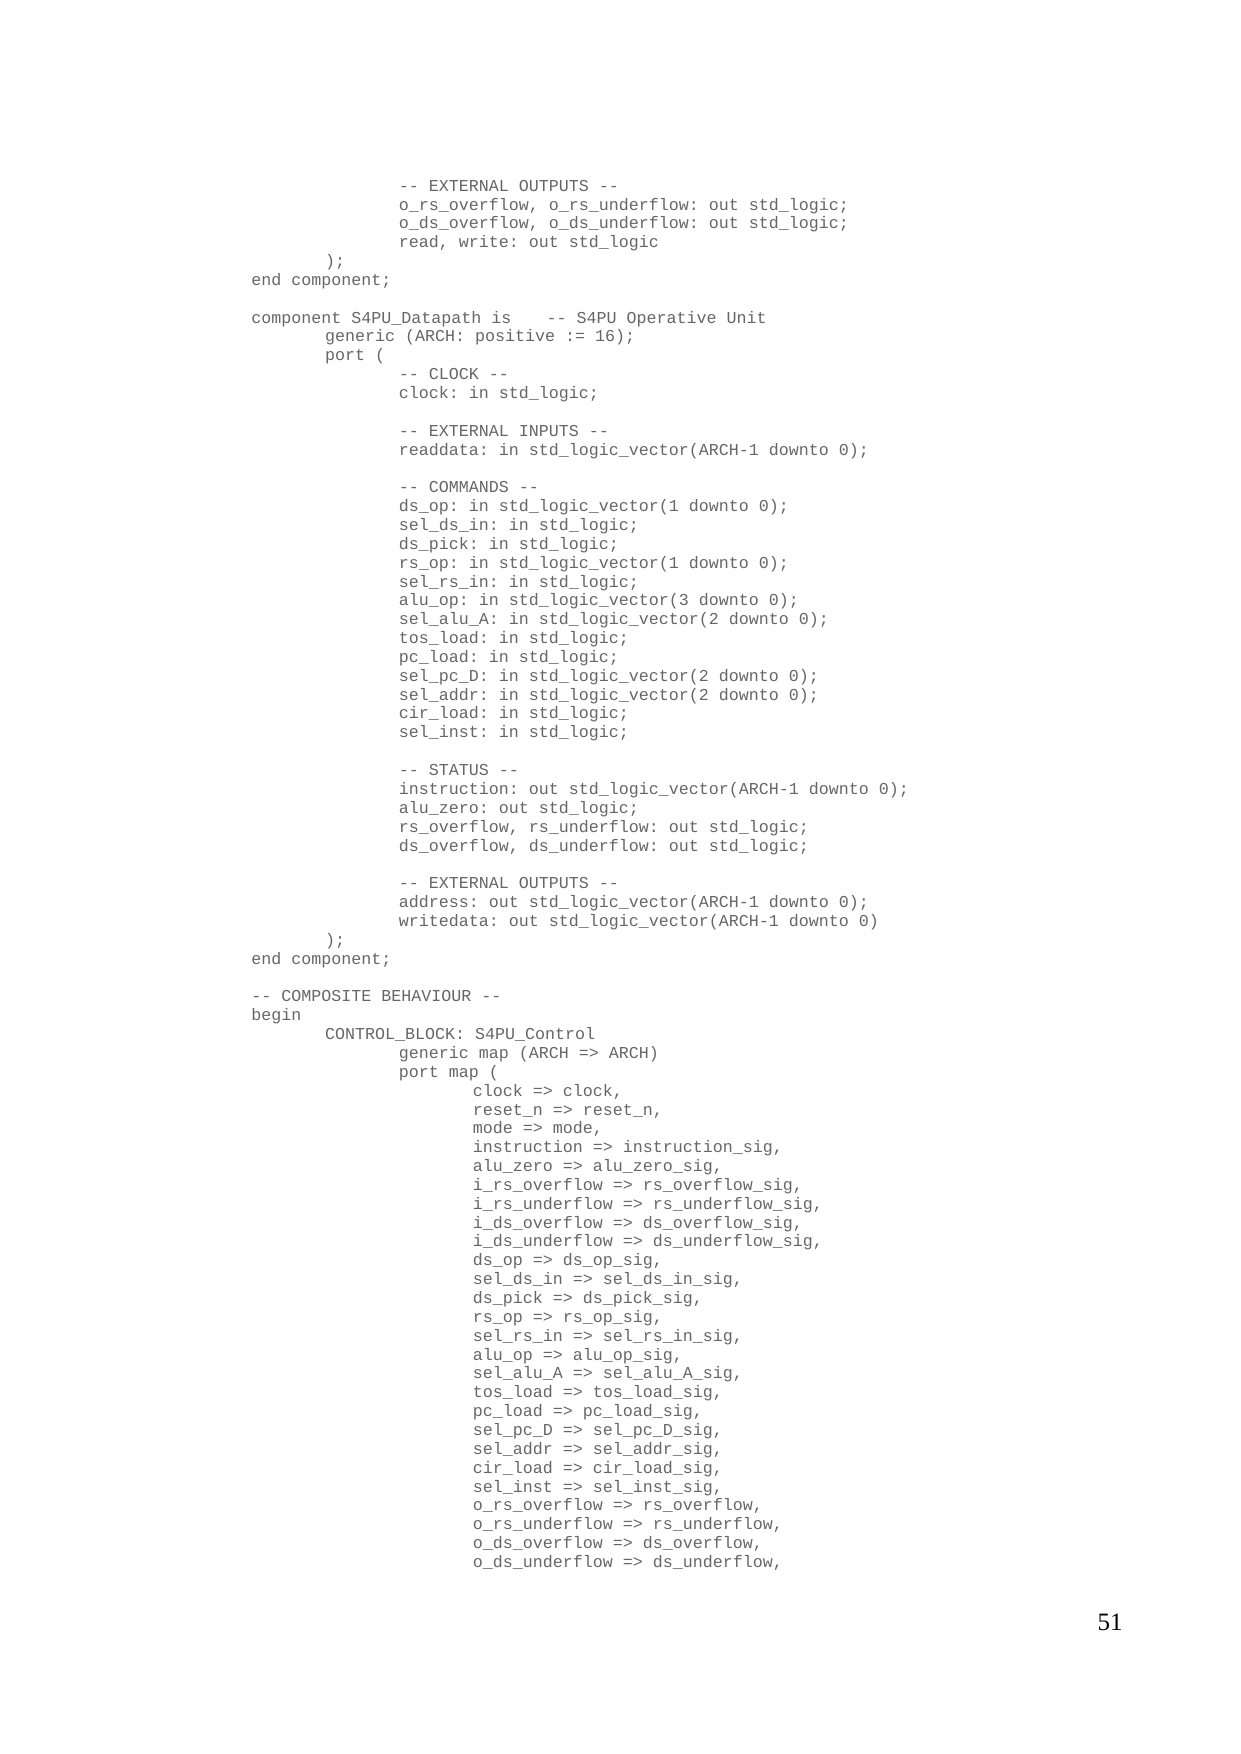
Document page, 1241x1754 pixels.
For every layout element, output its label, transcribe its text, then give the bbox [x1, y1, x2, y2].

text -- EXTERNAL INPUTS -- [177, 422, 1122, 441]
text sel_pc_D: in std_logic_vector(2 downto 0); [177, 667, 1122, 686]
text rs_op => rs_op_sig, [177, 1308, 1122, 1327]
text sel_pc_D => sel_pc_D_sig, [177, 1422, 1122, 1440]
text alu_zero => alu_zero_sig, [177, 1158, 1122, 1176]
text i_ds_overflow => ds_overflow_sig, [177, 1214, 1122, 1233]
text writedata: out std_logic_vector(ARCH-1 downto 0) [177, 912, 1122, 931]
text o_rs_overflow => rs_overflow, [177, 1497, 1122, 1516]
text sel_rs_in: in std_logic; [177, 573, 1122, 592]
text clock: in std_logic; [177, 384, 1122, 403]
text generic (ARCH: positive := 16); [177, 328, 1122, 347]
text ds_overflow, ds_underflow: out std_logic; [177, 837, 1122, 856]
text -- CLOCK -- [177, 366, 1122, 384]
text alu_op => alu_op_sig, [177, 1346, 1122, 1365]
text sel_inst: in std_logic; [177, 724, 1122, 743]
text end component; [177, 271, 1122, 290]
text tos_load: in std_logic; [177, 630, 1122, 648]
text ds_op => ds_op_sig, [177, 1252, 1122, 1271]
text ds_pick: in std_logic; [177, 535, 1122, 554]
text CONTROL_BLOCK: S4PU_Control [177, 1026, 1122, 1044]
text cir_load => cir_load_sig, [177, 1459, 1122, 1478]
text port map ( [177, 1063, 1122, 1082]
text i_rs_overflow => rs_overflow_sig, [177, 1176, 1122, 1195]
text mode => mode, [177, 1120, 1122, 1139]
text o_ds_underflow => ds_underflow, [177, 1553, 1122, 1572]
text clock => clock, [177, 1082, 1122, 1101]
text begin [177, 1007, 1122, 1026]
text -- COMMANDS -- [177, 479, 1122, 498]
text o_ds_overflow, o_ds_underflow: out std_logic; [177, 215, 1122, 234]
text port ( [177, 347, 1122, 366]
text component S4PU_Datapath is -- S4PU Operative Unit [177, 309, 1122, 328]
text sel_ds_in => sel_ds_in_sig, [177, 1271, 1122, 1289]
text pc_load: in std_logic; [177, 648, 1122, 667]
text i_rs_underflow => rs_underflow_sig, [177, 1195, 1122, 1214]
text -- EXTERNAL OUTPUTS -- [177, 875, 1122, 894]
text sel_addr: in std_logic_vector(2 downto 0); [177, 686, 1122, 705]
text -- EXTERNAL OUTPUTS -- [177, 177, 1122, 196]
text address: out std_logic_vector(ARCH-1 downto 0); [177, 894, 1122, 912]
text -- STATUS -- [177, 762, 1122, 781]
text ds_pick => ds_pick_sig, [177, 1289, 1122, 1308]
text rs_op: in std_logic_vector(1 downto 0); [177, 554, 1122, 573]
text sel_alu_A => sel_alu_A_sig, [177, 1365, 1122, 1384]
text read, write: out std_logic [177, 234, 1122, 253]
text ); [177, 253, 1122, 271]
text alu_zero: out std_logic; [177, 799, 1122, 818]
text o_rs_overflow, o_rs_underflow: out std_logic; [177, 196, 1122, 215]
text -- COMPOSITE BEHAVIOUR -- [177, 988, 1122, 1007]
text sel_ds_in: in std_logic; [177, 517, 1122, 535]
text o_ds_overflow => ds_overflow, [177, 1535, 1122, 1553]
text sel_inst => sel_inst_sig, [177, 1478, 1122, 1497]
text rs_overflow, rs_underflow: out std_logic; [177, 818, 1122, 837]
text o_rs_underflow => rs_underflow, [177, 1516, 1122, 1535]
text sel_rs_in => sel_rs_in_sig, [177, 1327, 1122, 1346]
text ds_op: in std_logic_vector(1 downto 0); [177, 498, 1122, 517]
text generic map (ARCH => ARCH) [177, 1044, 1122, 1063]
text cir_load: in std_logic; [177, 705, 1122, 724]
text sel_alu_A: in std_logic_vector(2 downto 0); [177, 611, 1122, 630]
text instruction: out std_logic_vector(ARCH-1 downto 0); [177, 781, 1122, 799]
text tos_load => tos_load_sig, [177, 1384, 1122, 1403]
text sel_addr => sel_addr_sig, [177, 1440, 1122, 1459]
text readdata: in std_logic_vector(ARCH-1 downto 0); [177, 441, 1122, 460]
text end component; [177, 950, 1122, 969]
text pc_load => pc_load_sig, [177, 1403, 1122, 1422]
text alu_op: in std_logic_vector(3 downto 0); [177, 592, 1122, 611]
text ); [177, 931, 1122, 950]
text instruction => instruction_sig, [177, 1139, 1122, 1158]
text i_ds_underflow => ds_underflow_sig, [177, 1233, 1122, 1252]
text reset_n => reset_n, [177, 1101, 1122, 1120]
